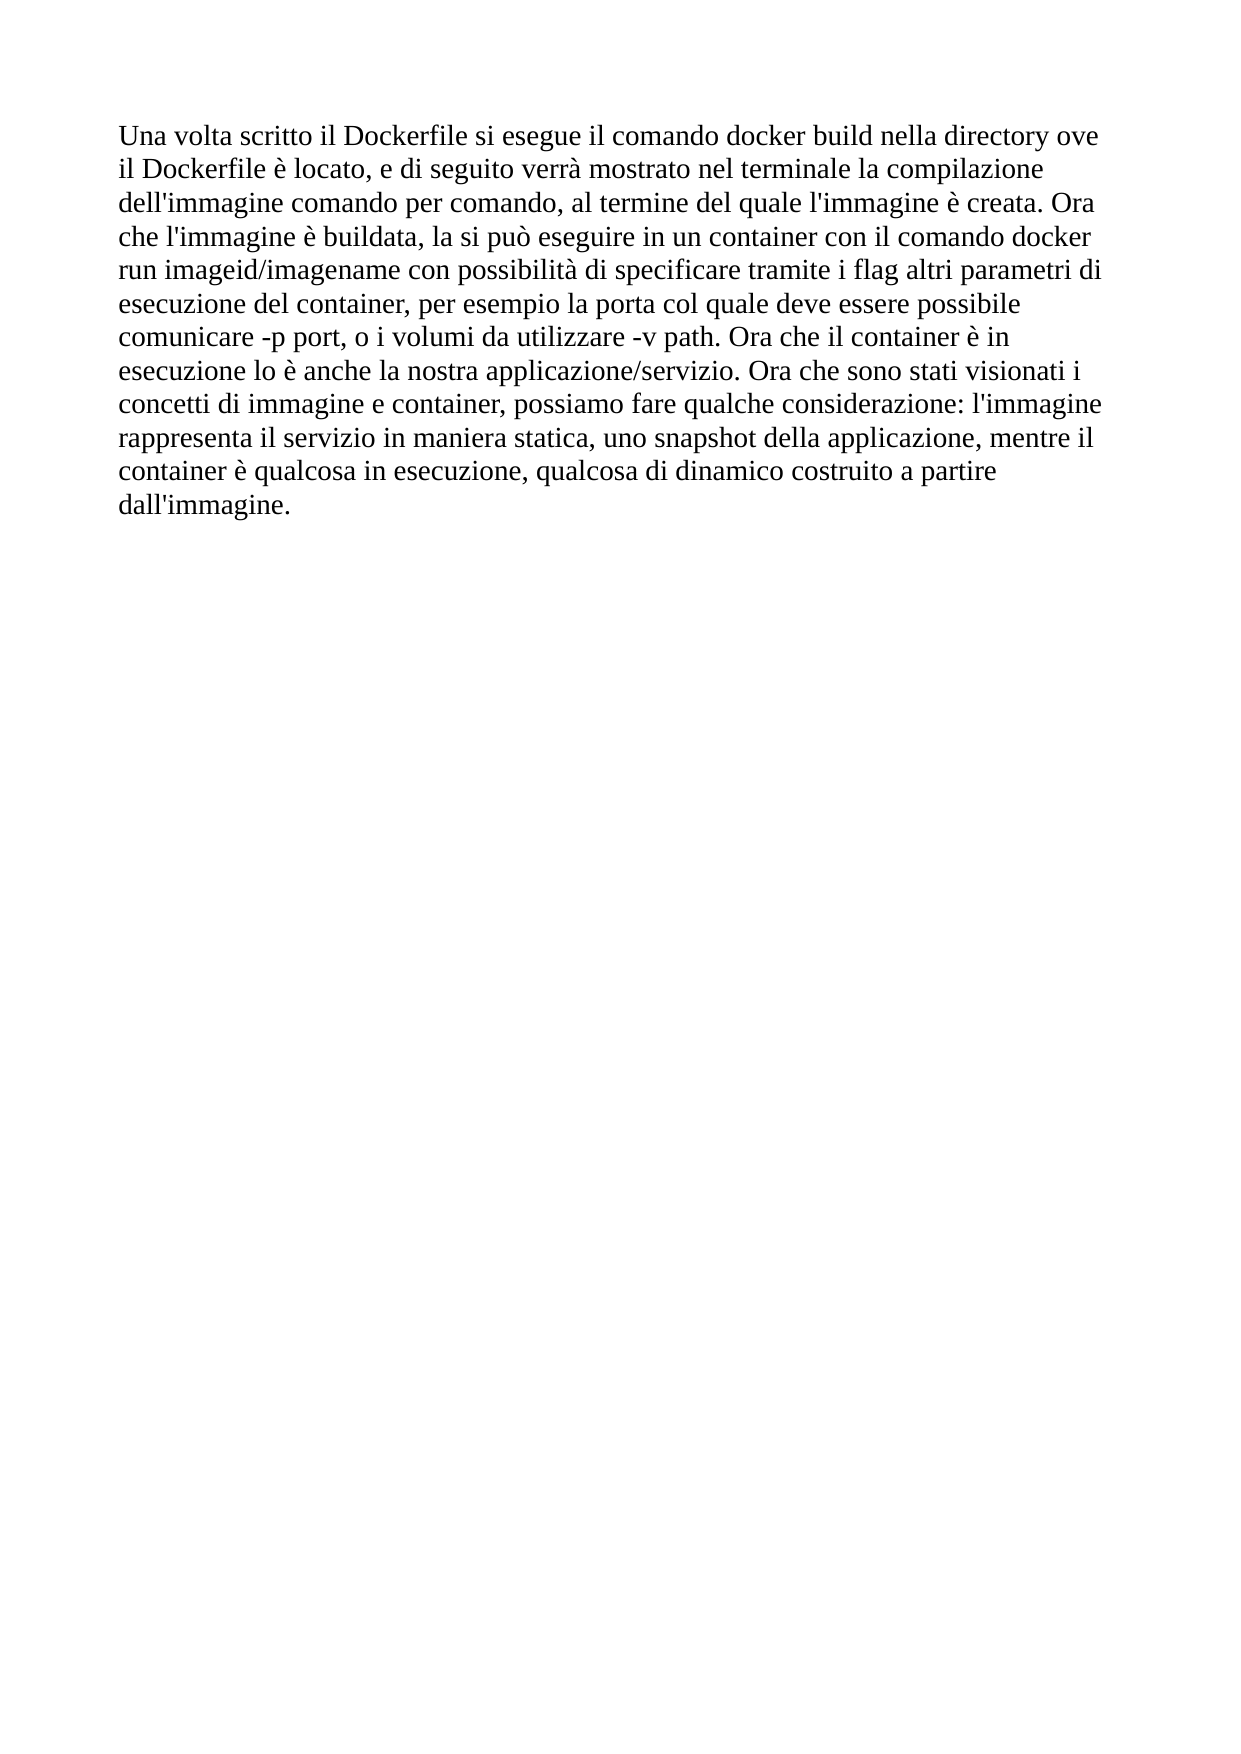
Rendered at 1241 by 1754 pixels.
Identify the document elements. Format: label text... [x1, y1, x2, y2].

text Una volta scritto il Dockerfile si esegue il comando docker build nella directory ove il Dockerfile è locato, e di seguito verrà mostrato nel terminale la compilazione dell'immagine comando per comando, al termine del quale l'immagine è creata. Ora che l'immagine è buildata, la si può eseguire in un container con il comando docker run imageid/imagename con possibilità di specificare tramite i flag altri parametri di esecuzione del container, per esempio la porta col quale deve essere possibile comunicare -p port, o i volumi da utilizzare -v path. Ora che il container è in esecuzione lo è anche la nostra applicazione/servizio. Ora che sono stati visionati i concetti di immagine e container, possiamo fare qualche considerazione: l'immagine rappresenta il servizio in maniera statica, uno snapshot della applicazione, mentre il container è qualcosa in esecuzione, qualcosa di dinamico costruito a partire dall'immagine. [118, 118, 1122, 521]
